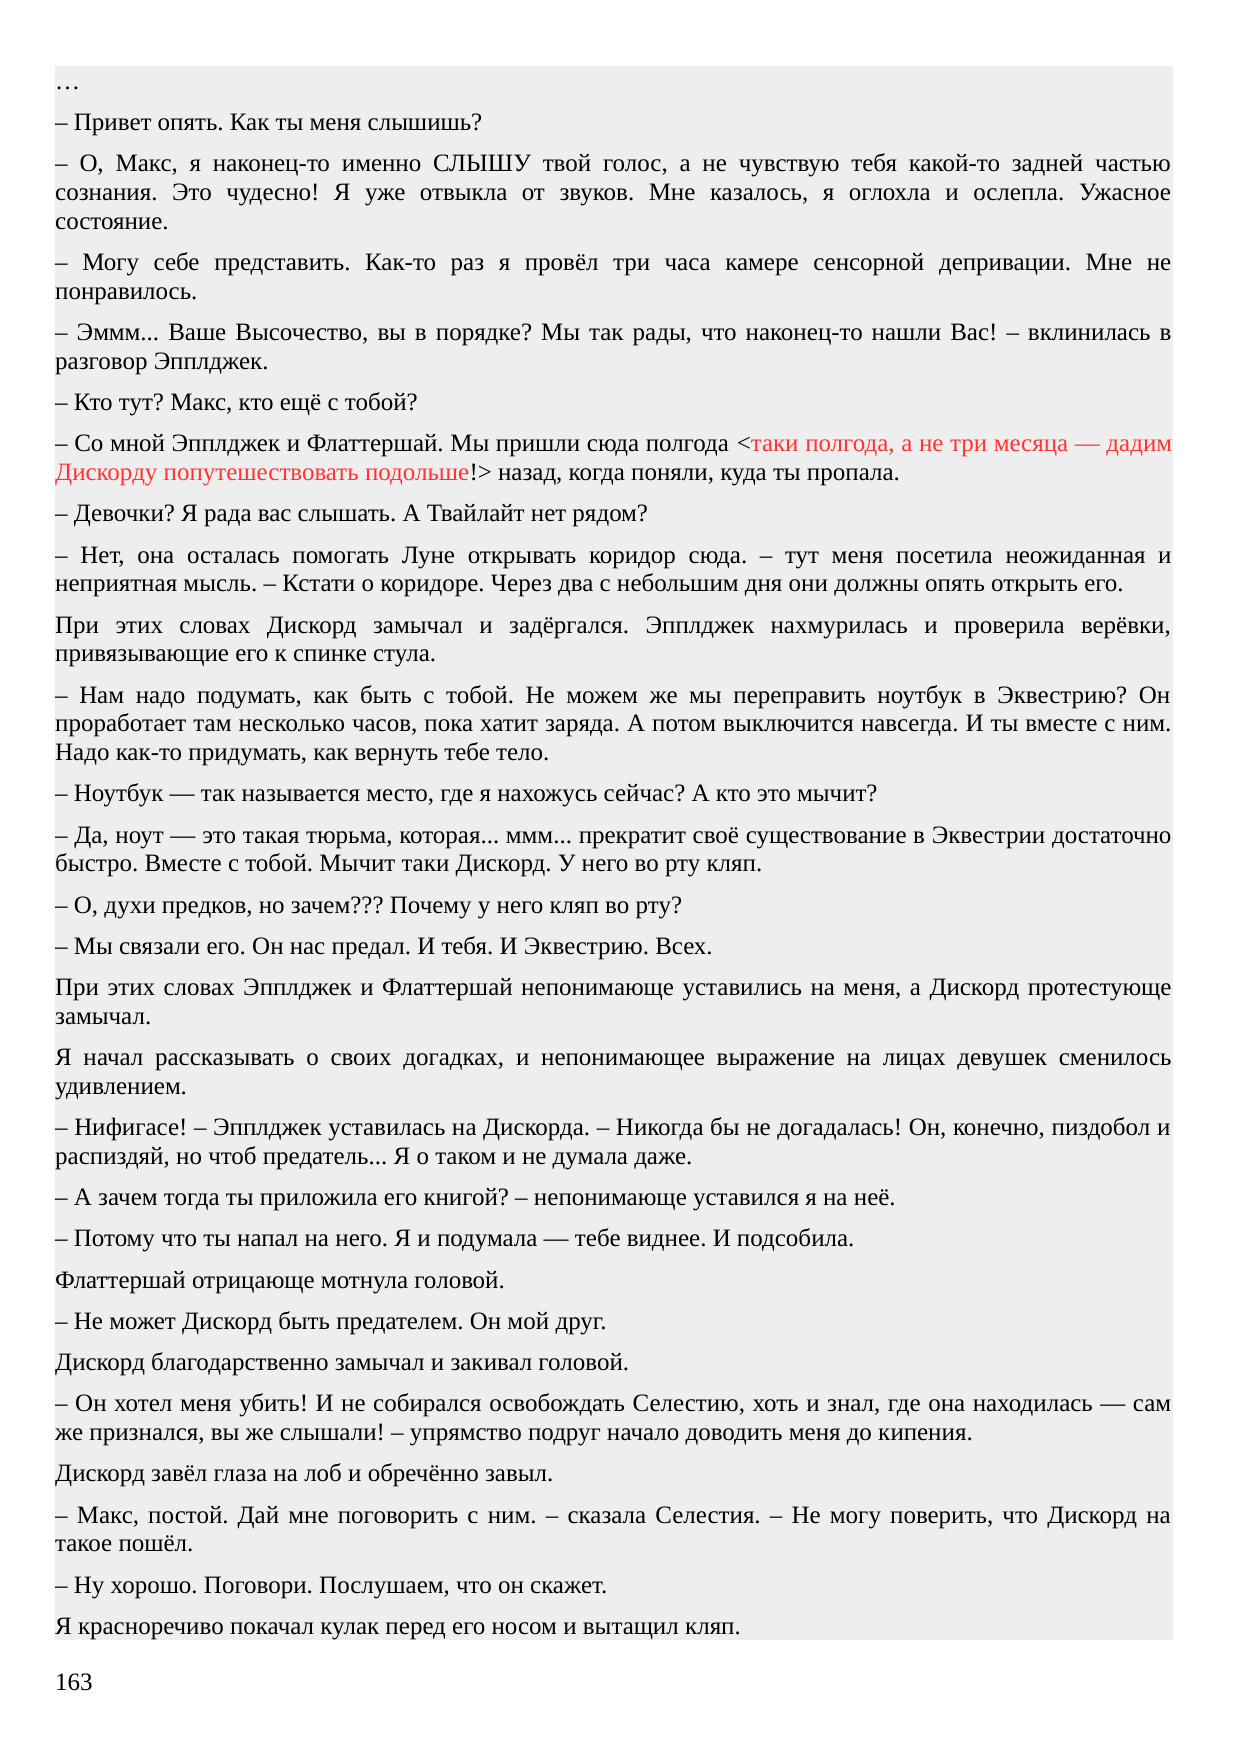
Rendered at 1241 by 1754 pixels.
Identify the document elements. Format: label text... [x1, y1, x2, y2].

text – Мы связали его. Он нас предал. И тебя. И Эквестрию. Всех. [55, 931, 1173, 960]
text – Да, ноут — это такая тюрьма, которая... ммм... прекратит своё существование в Эквестрии достаточно быстро. Вместе с тобой. Мычит таки Дискорд. У него во рту кляп. [55, 820, 1173, 877]
text – Макс, постой. Дай мне поговорить с ним. – сказала Селестия. – Не могу поверить, что Дискорд на такое пошёл. [55, 1500, 1173, 1557]
text – Нифигасе! – Эпплджек уставилась на Дискорда. – Никогда бы не догадалась! Он, конечно, пиздобол и распиздяй, но чтоб предатель... Я о таком и не думала даже. [55, 1112, 1173, 1170]
text – Нет, она осталась помогать Луне открывать коридор сюда. – тут меня посетила неожиданная и неприятная мысль. – Кстати о коридоре. Через два с небольшим дня они должны опять открыть его. [55, 540, 1173, 597]
text Флаттершай отрицающе мотнула головой. [55, 1265, 1173, 1293]
text При этих словах Дискорд замычал и задёргался. Эпплджек нахмурилась и проверила верёвки, привязывающие его к спинке стула. [55, 610, 1173, 667]
text Я начал рассказывать о своих догадках, и непонимающее выражение на лицах девушек сменилось удивлением. [55, 1042, 1173, 1100]
text – А зачем тогда ты приложила его книгой? – непонимающе уставился я на неё. [55, 1182, 1173, 1211]
text – Кто тут? Макс, кто ещё с тобой? [55, 387, 1173, 416]
text Дискорд завёл глаза на лоб и обречённо завыл. [55, 1458, 1173, 1487]
text – О, Макс, я наконец-то именно СЛЫШУ твой голос, а не чувствую тебя какой-то задней частью сознания. Это чудесно! Я уже отвыкла от звуков. Мне казалось, я оглохла и ослепла. Ужасное состояние. [55, 148, 1173, 235]
text – Он хотел меня убить! И не собирался освобождать Селестию, хоть и знал, где она находилась — сам же признался, вы же слышали! – упрямство подруг начало доводить меня до кипения. [55, 1388, 1173, 1446]
text Я красноречиво покачал кулак перед его носом и вытащил кляп. [55, 1611, 1173, 1640]
text – Нам надо подумать, как быть с тобой. Не можем же мы переправить ноутбук в Эквестрию? Он проработает там несколько часов, пока хатит заряда. А потом выключится навсегда. И ты вместе с ним. Надо как-то придумать, как вернуть тебе тело. [55, 680, 1173, 766]
text – Девочки? Я рада вас слышать. А Твайлайт нет рядом? [55, 498, 1173, 527]
text – Могу себе представить. Как-то раз я провёл три часа камере сенсорной депривации. Мне не понравилось. [55, 247, 1173, 305]
text – Эммм... Ваше Высочество, вы в порядке? Мы так рады, что наконец-то нашли Вас! – вклинилась в разговор Эпплджек. [55, 317, 1173, 375]
text – Привет опять. Как ты меня слышишь? [55, 107, 1173, 136]
text – Со мной Эпплджек и Флаттершай. Мы пришли сюда полгода <таки полгода, а не три месяца — дадим Дискорду попутешествовать подольше!> назад, когда поняли, куда ты пропала. [55, 428, 1173, 486]
text – О, духи предков, но зачем??? Почему у него кляп во рту? [55, 890, 1173, 918]
text – Ну хорошо. Поговори. Послушаем, что он скажет. [55, 1570, 1173, 1598]
text … [55, 66, 1173, 95]
text – Ноутбук — так называется место, где я нахожусь сейчас? А кто это мычит? [55, 778, 1173, 807]
text Дискорд благодарственно замычал и закивал головой. [55, 1347, 1173, 1376]
text При этих словах Эпплджек и Флаттершай непонимающе уставились на меня, а Дискорд протестующе замычал. [55, 972, 1173, 1030]
text – Не может Дискорд быть предателем. Он мой друг. [55, 1306, 1173, 1335]
text – Потому что ты напал на него. Я и подумала — тебе виднее. И подсобила. [55, 1223, 1173, 1252]
